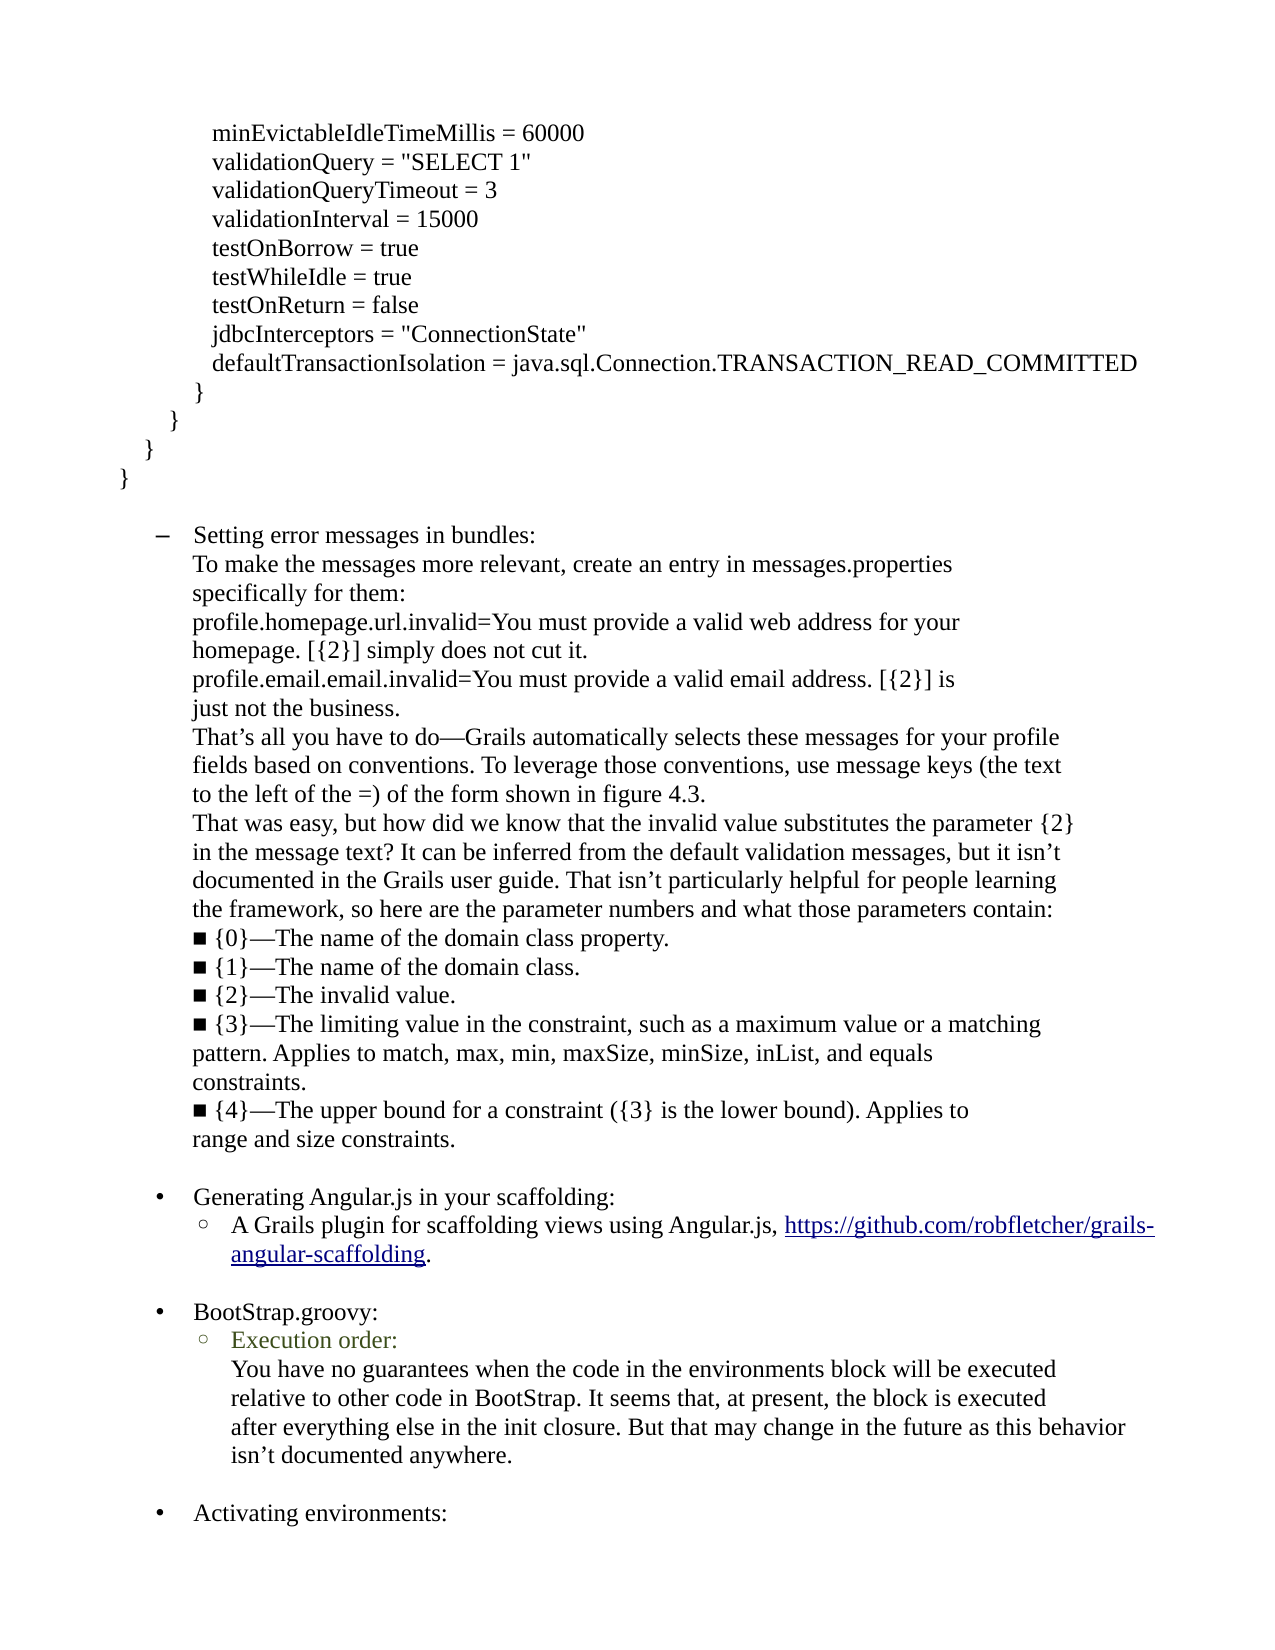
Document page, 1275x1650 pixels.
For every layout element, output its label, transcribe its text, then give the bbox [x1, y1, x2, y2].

text testWhileIdle = true [118, 262, 1157, 291]
text pattern. Applies to match, max, min, maxSize, minSize, inList, and equals [192, 1038, 1157, 1067]
text ■ {4}—The upper bound for a constraint ({3} is the lower bound). Applies to [192, 1096, 1157, 1124]
text in the message text? It can be inferred from the default validation messages, but it isn’t [192, 837, 1157, 866]
text testOnReturn = false [118, 291, 1157, 319]
list You have no guarantees when the code in the environments block will be executed [193, 1354, 1157, 1383]
text That was easy, but how did we know that the invalid value substitutes the parameter {2} [192, 808, 1157, 837]
list To make the messages more relevant, create an entry in messages.properties [118, 549, 1157, 578]
text constraints. [192, 1067, 1157, 1096]
text ■ {3}—The limiting value in the constraint, such as a maximum value or a matching [118, 1009, 1157, 1038]
text fields based on conventions. To leverage those conventions, use message keys (the text [192, 751, 1157, 779]
text } [118, 406, 1157, 434]
text ■ {0}—The name of the domain class property. [192, 923, 1157, 952]
text validationQueryTimeout = 3 [118, 176, 1157, 204]
text testOnBorrow = true [118, 233, 1157, 262]
text documented in the Grails user guide. That isn’t particularly helpful for people learning [192, 866, 1157, 894]
list Activating environments: [156, 1498, 1157, 1527]
text to the left of the =) of the form shown in figure 4.3. [192, 779, 1157, 808]
text profile.email.email.invalid=You must provide a valid email address. [{2}] is [192, 664, 1157, 693]
list Generating Angular.js in your scaffolding: [156, 1182, 1157, 1211]
text ■ {2}—The invalid value. [192, 981, 1157, 1009]
text minEvictableIdleTimeMillis = 60000 [118, 118, 1157, 147]
text jdbcInterceptors = "ConnectionState" [118, 319, 1157, 348]
text the framework, so here are the parameter numbers and what those parameters contain: [192, 894, 1157, 923]
text defaultTransactionIsolation = java.sql.Connection.TRANSACTION_READ_COMMITTED [118, 348, 1157, 377]
list after everything else in the init closure. But that may change in the future as this behavior isn’t documented anywhere. [193, 1412, 1157, 1469]
text } [118, 377, 1157, 406]
text validationQuery = "SELECT 1" [118, 147, 1157, 176]
list relative to other code in BootStrap. It seems that, at present, the block is executed [193, 1383, 1157, 1412]
text profile.homepage.url.invalid=You must provide a valid web address for your [192, 607, 1157, 636]
text just not the business. [192, 693, 1157, 722]
text range and size constraints. [192, 1124, 1157, 1153]
text } [118, 434, 1157, 463]
text specifically for them: [192, 578, 1157, 607]
text That’s all you have to do—Grails automatically selects these messages for your profile [192, 722, 1157, 751]
list Execution order: [193, 1326, 1157, 1354]
text homepage. [{2}] simply does not cut it. [192, 636, 1157, 664]
text ■ {1}—The name of the domain class. [192, 952, 1157, 981]
text validationInterval = 15000 [118, 204, 1157, 233]
list BootStrap.groovy: [156, 1297, 1157, 1326]
text } [118, 463, 1157, 492]
list Setting error messages in bundles: [156, 521, 1157, 549]
list A Grails plugin for scaffolding views using Angular.js, https://github.com/robfletcher/grails-angular-scaffolding. [193, 1211, 1157, 1268]
